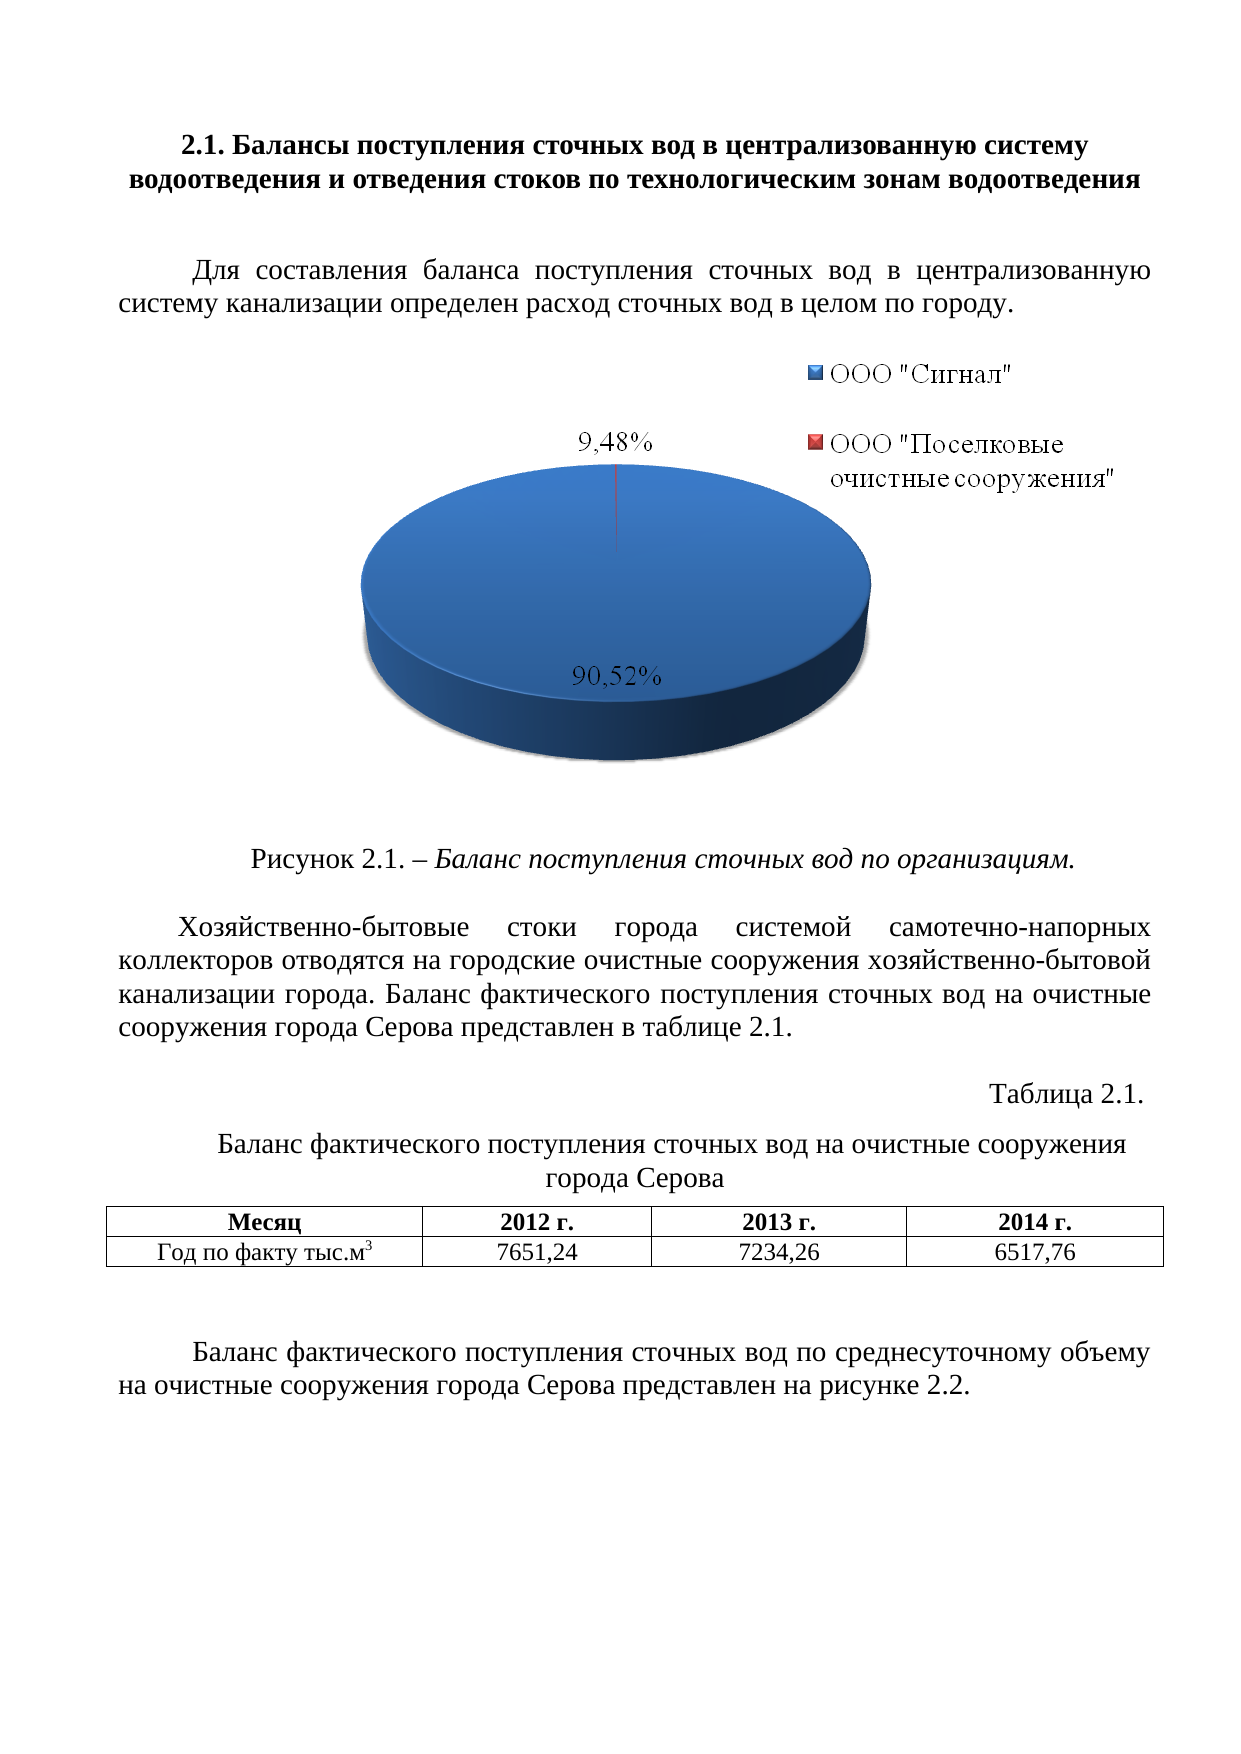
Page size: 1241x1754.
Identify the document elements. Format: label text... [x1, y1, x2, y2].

text Баланс фактического поступления сточных вод по среднесуточному объему на очистные сооружения города Серова представлен на рисунке 2.2. [118, 1334, 1152, 1401]
text Для составления баланса поступления сточных вод в централизованную систему канализации определен расход сточных вод в целом по городу. [118, 252, 1152, 319]
subtitle 2.1. Балансы поступления сточных вод в централизованную систему водоотведения и отведения стоков по технологическим зонам водоотведения [118, 127, 1152, 194]
table_cell 7234,26 [652, 1237, 906, 1266]
table_header 2014 г. [907, 1207, 1163, 1236]
table_header 2012 г. [423, 1207, 651, 1236]
table_header 2013 г. [652, 1207, 906, 1236]
table_cell Год по факту тыс.м3 [107, 1237, 422, 1266]
table_cell 6517,76 [907, 1237, 1163, 1266]
table_header Месяц [107, 1207, 422, 1236]
text Таблица 2.1. [118, 1076, 1152, 1110]
text Баланс фактического поступления сточных вод на очистные сооружения города Серова [118, 1127, 1152, 1194]
text Хозяйственно-бытовые стоки города системой самотечно-напорных коллекторов отводятся на городские очистные сооружения хозяйственно-бытовой канализации города. Баланс фактического поступления сточных вод на очистные сооружения города Серова представлен в таблице 2.1. [118, 909, 1152, 1043]
text Рисунок 2.1. – Баланс поступления сточных вод по организациям. [118, 842, 1152, 875]
table_cell 7651,24 [423, 1237, 651, 1266]
